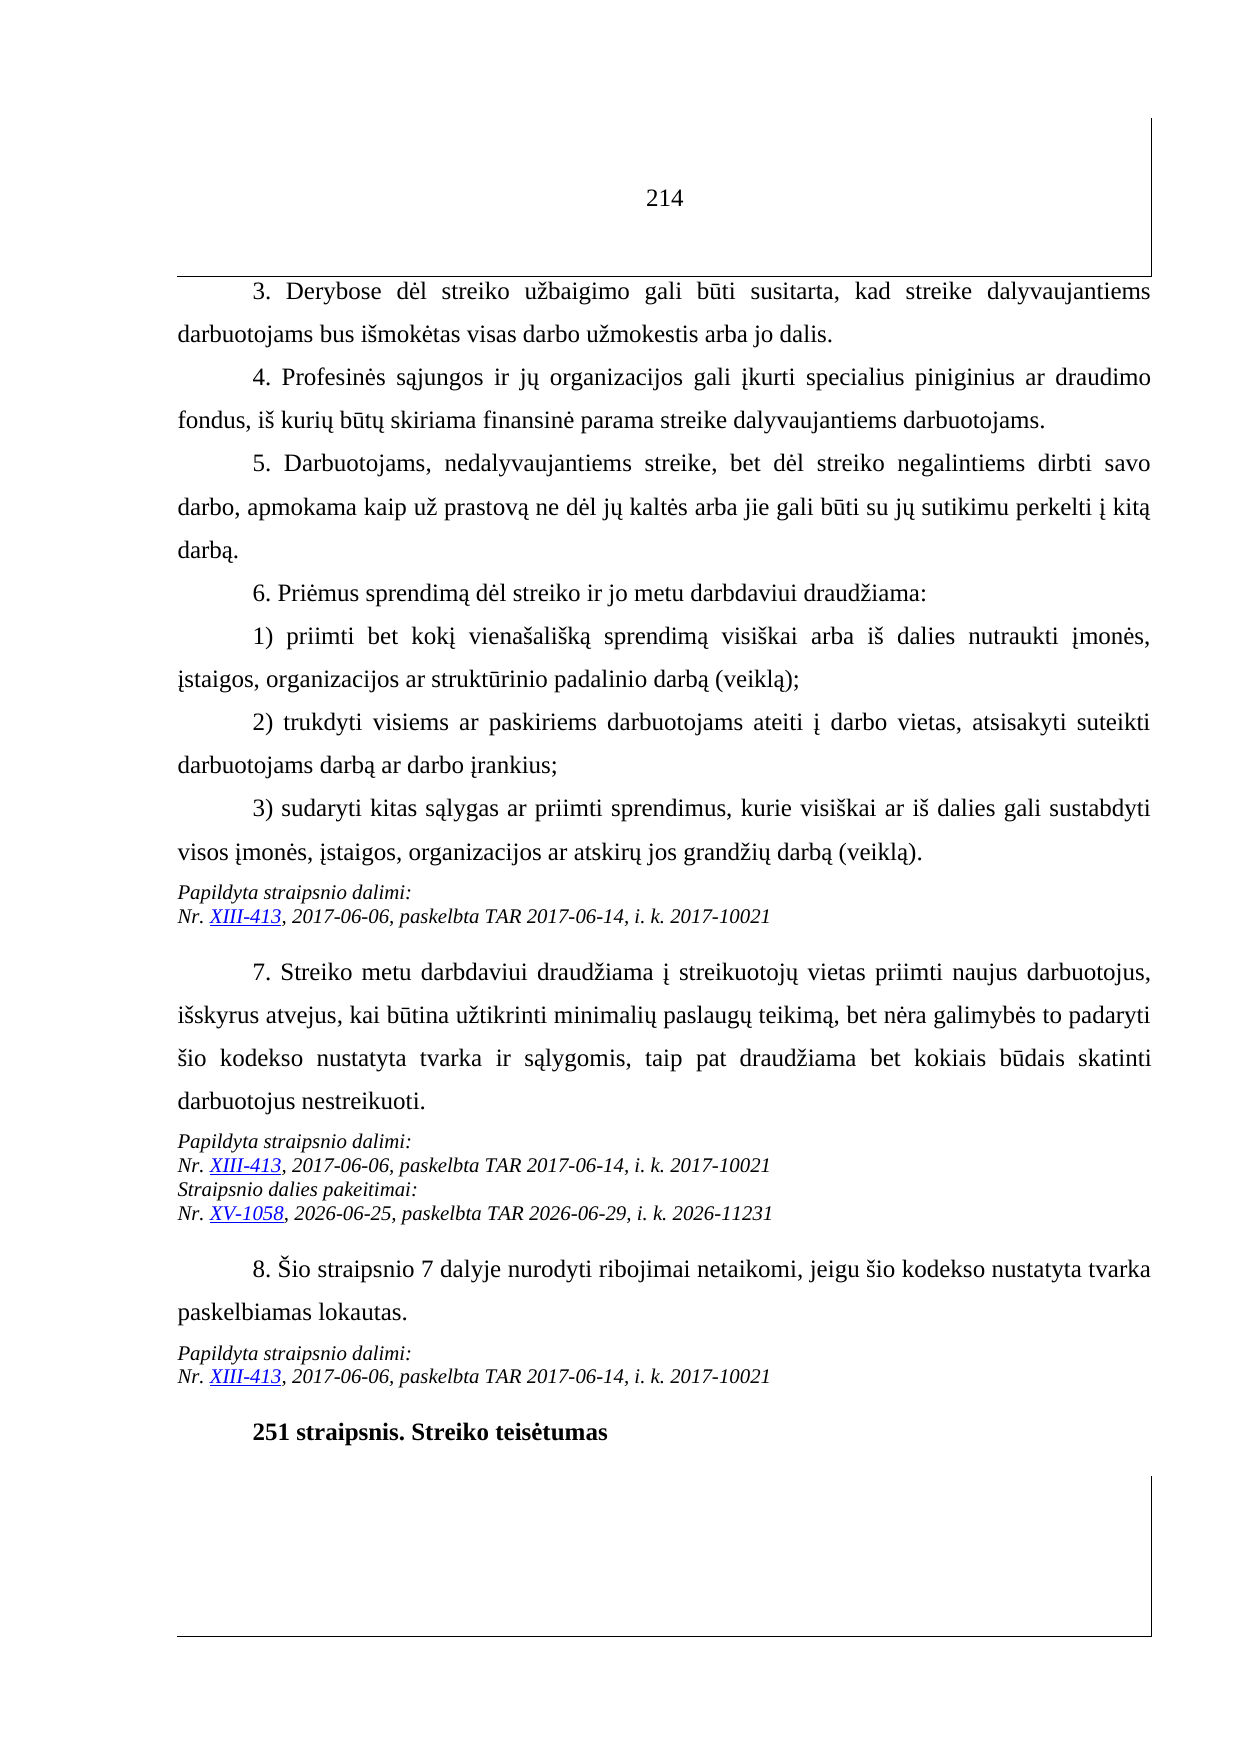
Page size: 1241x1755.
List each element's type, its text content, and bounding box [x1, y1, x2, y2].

text Nr. XIII-413, 2017-06-06, paskelbta TAR 2017-06-14, i. k. 2017-10021 [177, 1364, 1152, 1388]
text Nr. XIII-413, 2017-06-06, paskelbta TAR 2017-06-14, i. k. 2017-10021 [177, 1153, 1152, 1177]
text 1) priimti bet kokį vienašališką sprendimą visiškai arba iš dalies nutraukti įmonės, įstaigos, organizacijos ar struktūrinio padalinio darbą (veiklą); [177, 621, 1152, 693]
text 3) sudaryti kitas sąlygas ar priimti sprendimus, kurie visiškai ar iš dalies gali sustabdyti visos įmonės, įstaigos, organizacijos ar atskirų jos grandžių darbą (veiklą). [177, 793, 1152, 865]
text 2) trukdyti visiems ar paskiriems darbuotojams ateiti į darbo vietas, atsisakyti suteikti darbuotojams darbą ar darbo įrankius; [177, 707, 1152, 779]
text Papildyta straipsnio dalimi: [177, 1129, 1152, 1153]
subtitle 251 straipsnis. Streiko teisėtumas [177, 1417, 1152, 1446]
text 4. Profesinės sąjungos ir jų organizacijos gali įkurti specialius piniginius ar draudimo fondus, iš kurių būtų skiriama finansinė parama streike dalyvaujantiems darbuotojams. [177, 362, 1152, 434]
text Papildyta straipsnio dalimi: [177, 1340, 1152, 1364]
text 8. Šio straipsnio 7 dalyje nurodyti ribojimai netaikomi, jeigu šio kodekso nustatyta tvarka paskelbiamas lokautas. [177, 1254, 1152, 1326]
text Straipsnio dalies pakeitimai: [177, 1177, 1152, 1201]
text Nr. XV-1058, 2026-06-25, paskelbta TAR 2026-06-29, i. k. 2026-11231 [177, 1201, 1152, 1225]
text 5. Darbuotojams, nedalyvaujantiems streike, bet dėl streiko negalintiems dirbti savo darbo, apmokama kaip už prastovą ne dėl jų kaltės arba jie gali būti su jų sutikimu perkelti į kitą darbą. [177, 448, 1152, 563]
text Nr. XIII-413, 2017-06-06, paskelbta TAR 2017-06-14, i. k. 2017-10021 [177, 904, 1152, 928]
text 6. Priėmus sprendimą dėl streiko ir jo metu darbdaviui draudžiama: [177, 578, 1152, 607]
text 3. Derybose dėl streiko užbaigimo gali būti susitarta, kad streike dalyvaujantiems darbuotojams bus išmokėtas visas darbo užmokestis arba jo dalis. [177, 276, 1152, 348]
text Papildyta straipsnio dalimi: [177, 880, 1152, 904]
text 7. Streiko metu darbdaviui draudžiama į streikuotojų vietas priimti naujus darbuotojus, išskyrus atvejus, kai būtina užtikrinti minimalių paslaugų teikimą, bet nėra galimybės to padaryti šio kodekso nustatyta tvarka ir sąlygomis, taip pat draudžiama bet kokiais būdais skatinti darbuotojus nestreikuoti. [177, 957, 1152, 1115]
